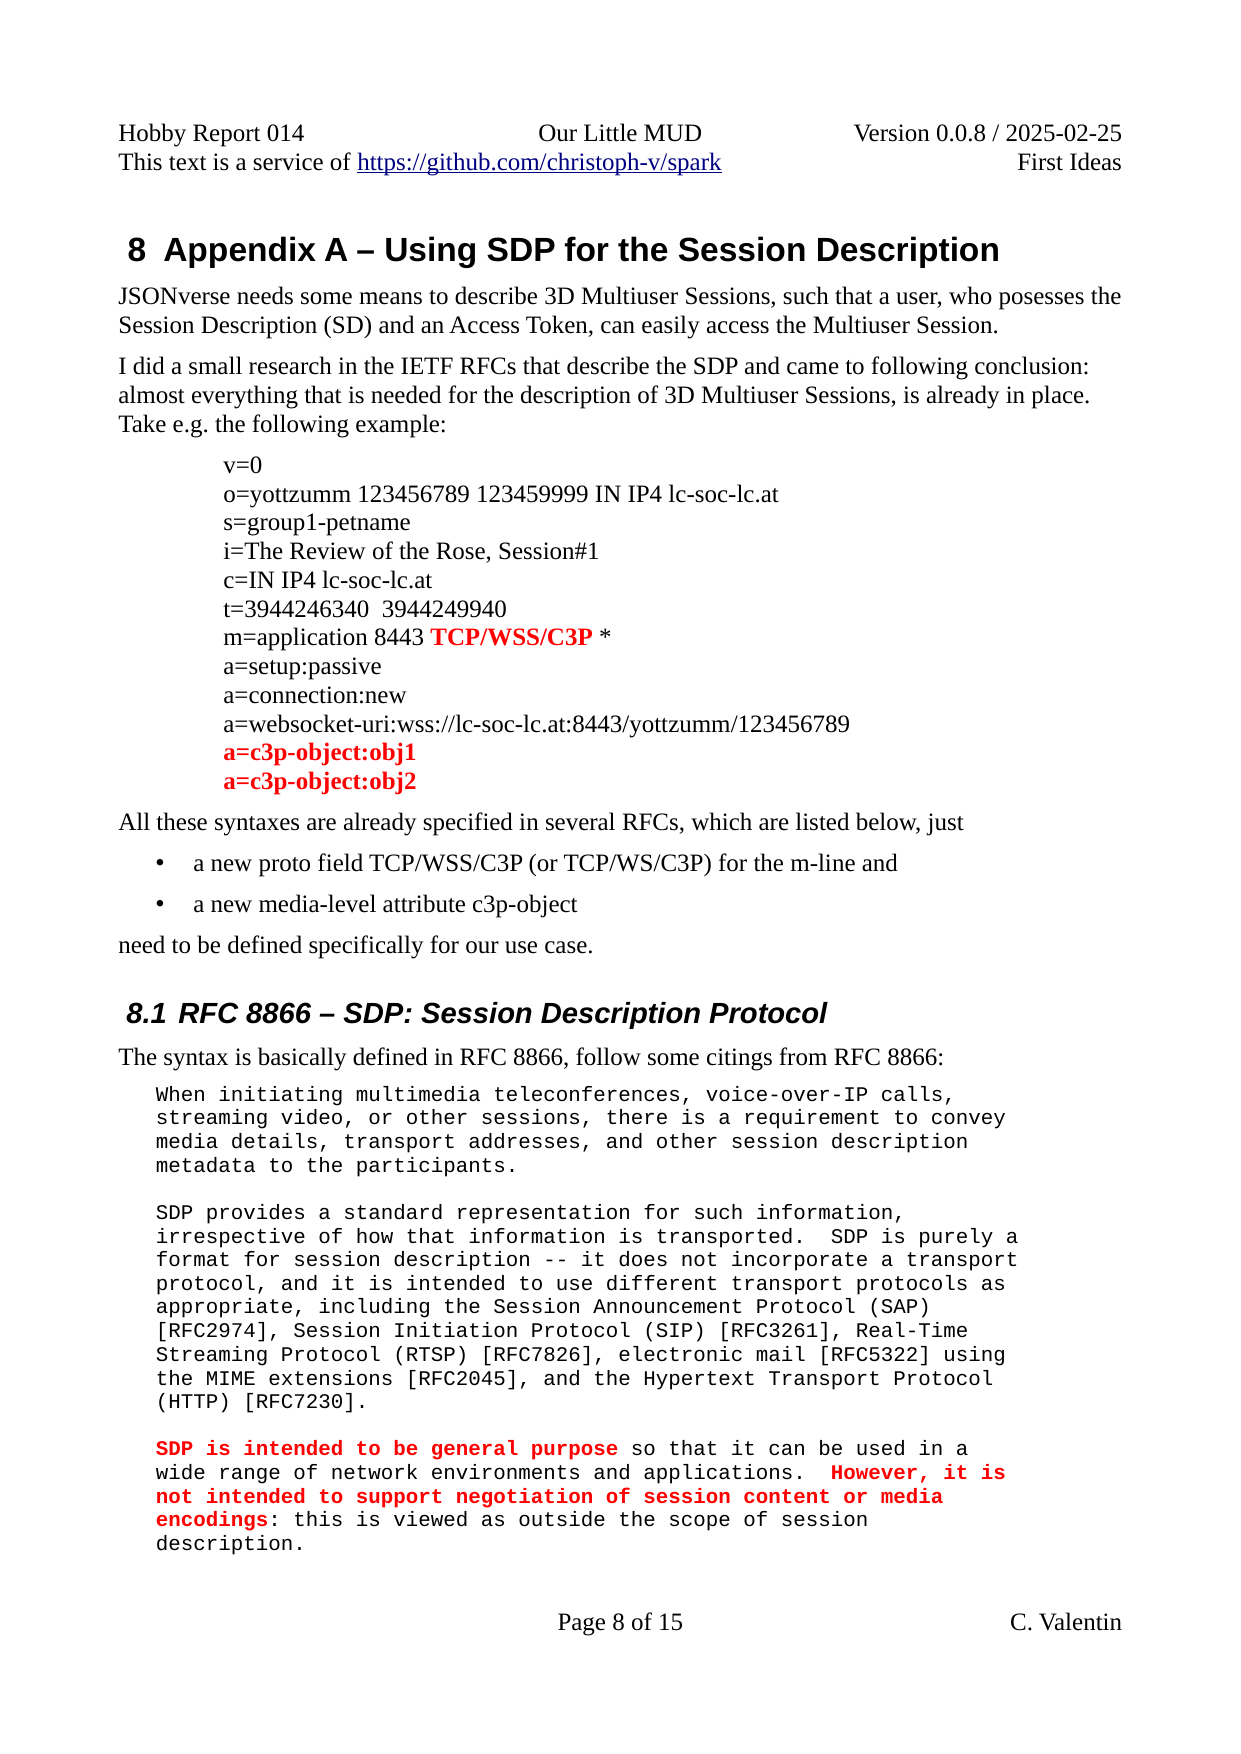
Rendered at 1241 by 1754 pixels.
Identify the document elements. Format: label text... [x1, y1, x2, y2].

list a new media-level attribute c3p-object [156, 889, 1122, 918]
text not intended to support negotiation of session content or media [118, 1486, 1122, 1509]
text protocol, and it is intended to use different transport protocols as [118, 1273, 1122, 1297]
text SDP is intended to be general purpose so that it can be used in a [118, 1438, 1122, 1462]
text When initiating multimedia teleconferences, voice-over-IP calls, [118, 1084, 1122, 1107]
subtitle Appendix A – Using SDP for the Session Description [118, 230, 1122, 269]
text s=group1-petname [223, 507, 1122, 536]
text irrespective of how that information is transported. SDP is purely a [118, 1226, 1122, 1249]
text m=application 8443 TCP/WSS/C3P * [223, 622, 1122, 651]
text a=connection:new [223, 680, 1122, 709]
text encodings: this is viewed as outside the scope of session [118, 1509, 1122, 1533]
text streaming video, or other sessions, there is a requirement to convey [118, 1107, 1122, 1131]
text t=3944246340 3944249940 [223, 594, 1122, 622]
text v=0 [223, 450, 1122, 479]
list a new proto field TCP/WSS/C3P (or TCP/WS/C3P) for the m-line and [156, 848, 1122, 876]
text c=IN IP4 lc-soc-lc.at [223, 565, 1122, 594]
text metadata to the participants. [118, 1155, 1122, 1178]
text The syntax is basically defined in RFC 8866, follow some citings from RFC 8866: [118, 1042, 1122, 1071]
subtitle RFC 8866 – SDP: Session Description Protocol [118, 996, 1122, 1030]
text description. [118, 1533, 1122, 1557]
text (HTTP) [RFC7230]. [118, 1391, 1122, 1415]
text media details, transport addresses, and other session description [118, 1131, 1122, 1155]
text a=c3p-object:obj2 [223, 766, 1122, 795]
text appropriate, including the Session Announcement Protocol (SAP) [118, 1297, 1122, 1320]
text JSONverse needs some means to describe 3D Multiuser Sessions, such that a user, who posesses the Session Description (SD) and an Access Token, can easily access the Multiuser Session. [118, 281, 1122, 339]
text All these syntaxes are already specified in several RFCs, which are listed below, just [118, 807, 1122, 836]
text Streaming Protocol (RTSP) [RFC7826], electronic mail [RFC5322] using [118, 1344, 1122, 1367]
text i=The Review of the Rose, Session#1 [223, 536, 1122, 565]
text a=websocket-uri:wss://lc-soc-lc.at:8443/yottzumm/123456789 [223, 709, 1122, 737]
text wide range of network environments and applications. However, it is [118, 1462, 1122, 1486]
text format for session description -- it does not incorporate a transport [118, 1249, 1122, 1273]
text [RFC2974], Session Initiation Protocol (SIP) [RFC3261], Real-Time [118, 1320, 1122, 1344]
text a=c3p-object:obj1 [223, 737, 1122, 766]
text the MIME extensions [RFC2045], and the Hypertext Transport Protocol [118, 1367, 1122, 1391]
text I did a small research in the IETF RFCs that describe the SDP and came to following conclusion: almost everything that is needed for the description of 3D Multiuser Sessions, is already in place. Take e.g. the following example: [118, 351, 1122, 437]
text SDP provides a standard representation for such information, [118, 1202, 1122, 1226]
text need to be defined specifically for our use case. [118, 930, 1122, 959]
text a=setup:passive [223, 651, 1122, 680]
text o=yottzumm 123456789 123459999 IN IP4 lc-soc-lc.at [223, 479, 1122, 507]
